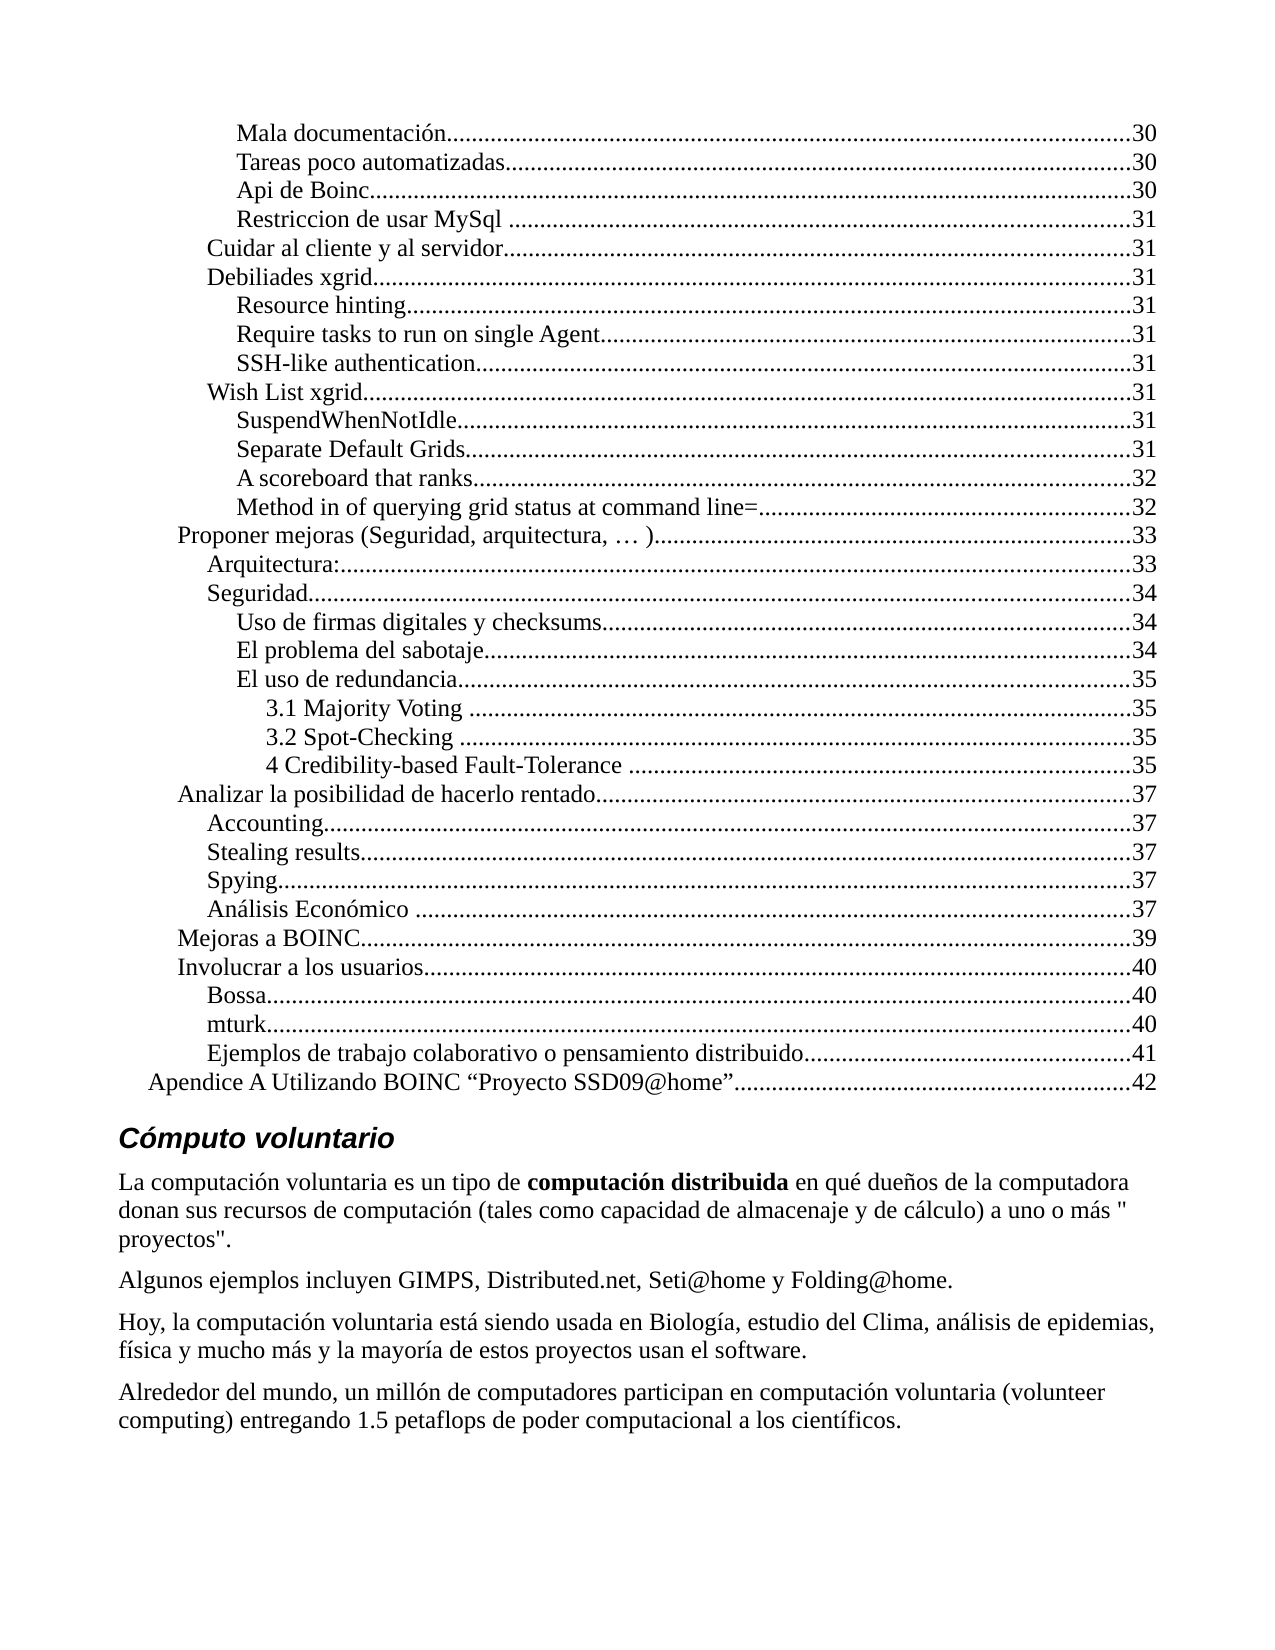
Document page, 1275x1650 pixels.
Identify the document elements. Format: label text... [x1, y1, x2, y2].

text Hoy, la computación voluntaria está siendo usada en Biología, estudio del Clima, análisis de epidemias, física y mucho más y la mayoría de estos proyectos usan el software. [118, 1307, 1157, 1364]
text Tareas poco automatizadas 30 [236, 147, 1157, 176]
text Arquitectura: 33 [207, 549, 1157, 578]
text Restriccion de usar MySql 31 [236, 204, 1157, 233]
text Proponer mejoras (Seguridad, arquitectura, … ) 33 [177, 521, 1157, 549]
text Involucrar a los usuarios 40 [177, 952, 1157, 981]
text Spying 37 [207, 866, 1157, 894]
text Alrededor del mundo, un millón de computadores participan en computación voluntaria (volunteer computing) entregando 1.5 petaflops de poder computacional a los científicos. [118, 1377, 1157, 1434]
text Seguridad 34 [207, 578, 1157, 607]
text mturk 40 [207, 1009, 1157, 1038]
text 4 Credibility-based Fault-Tolerance 35 [266, 751, 1157, 779]
text A scoreboard that ranks 32 [236, 463, 1157, 492]
text La computación voluntaria es un tipo de computación distribuida en qué dueños de la computadora donan sus recursos de computación (tales como capacidad de almacenaje y de cálculo) a uno o más " proyectos". [118, 1167, 1157, 1253]
text Debiliades xgrid 31 [207, 262, 1157, 291]
text Algunos ejemplos incluyen GIMPS, Distributed.net, Seti@home y Folding@home. [118, 1265, 1157, 1294]
text El uso de redundancia 35 [236, 664, 1157, 693]
text El problema del sabotaje 34 [236, 636, 1157, 664]
text Análisis Económico 37 [207, 894, 1157, 923]
text Resource hinting 31 [236, 291, 1157, 319]
text Api de Boinc 30 [236, 176, 1157, 204]
text Mala documentación 30 [236, 118, 1157, 147]
text Accounting 37 [207, 808, 1157, 837]
text Mejoras a BOINC 39 [177, 923, 1157, 952]
text Cuidar al cliente y al servidor 31 [207, 233, 1157, 262]
text Ejemplos de trabajo colaborativo o pensamiento distribuido 41 [207, 1038, 1157, 1067]
text SSH-like authentication 31 [236, 348, 1157, 377]
text Apendice A Utilizando BOINC “Proyecto SSD09@home” 42 [148, 1067, 1157, 1096]
text Method in of querying grid status at command line= 32 [236, 492, 1157, 521]
text Analizar la posibilidad de hacerlo rentado 37 [177, 779, 1157, 808]
text 3.1 Majority Voting 35 [266, 693, 1157, 722]
text SuspendWhenNotIdle 31 [236, 406, 1157, 434]
text Bossa 40 [207, 981, 1157, 1009]
text 3.2 Spot-Checking 35 [266, 722, 1157, 751]
text Wish List xgrid 31 [207, 377, 1157, 406]
subtitle Cómputo voluntario [118, 1121, 1157, 1154]
text Uso de firmas digitales y checksums 34 [236, 607, 1157, 636]
text Separate Default Grids 31 [236, 434, 1157, 463]
text Stealing results 37 [207, 837, 1157, 866]
text Require tasks to run on single Agent 31 [236, 319, 1157, 348]
